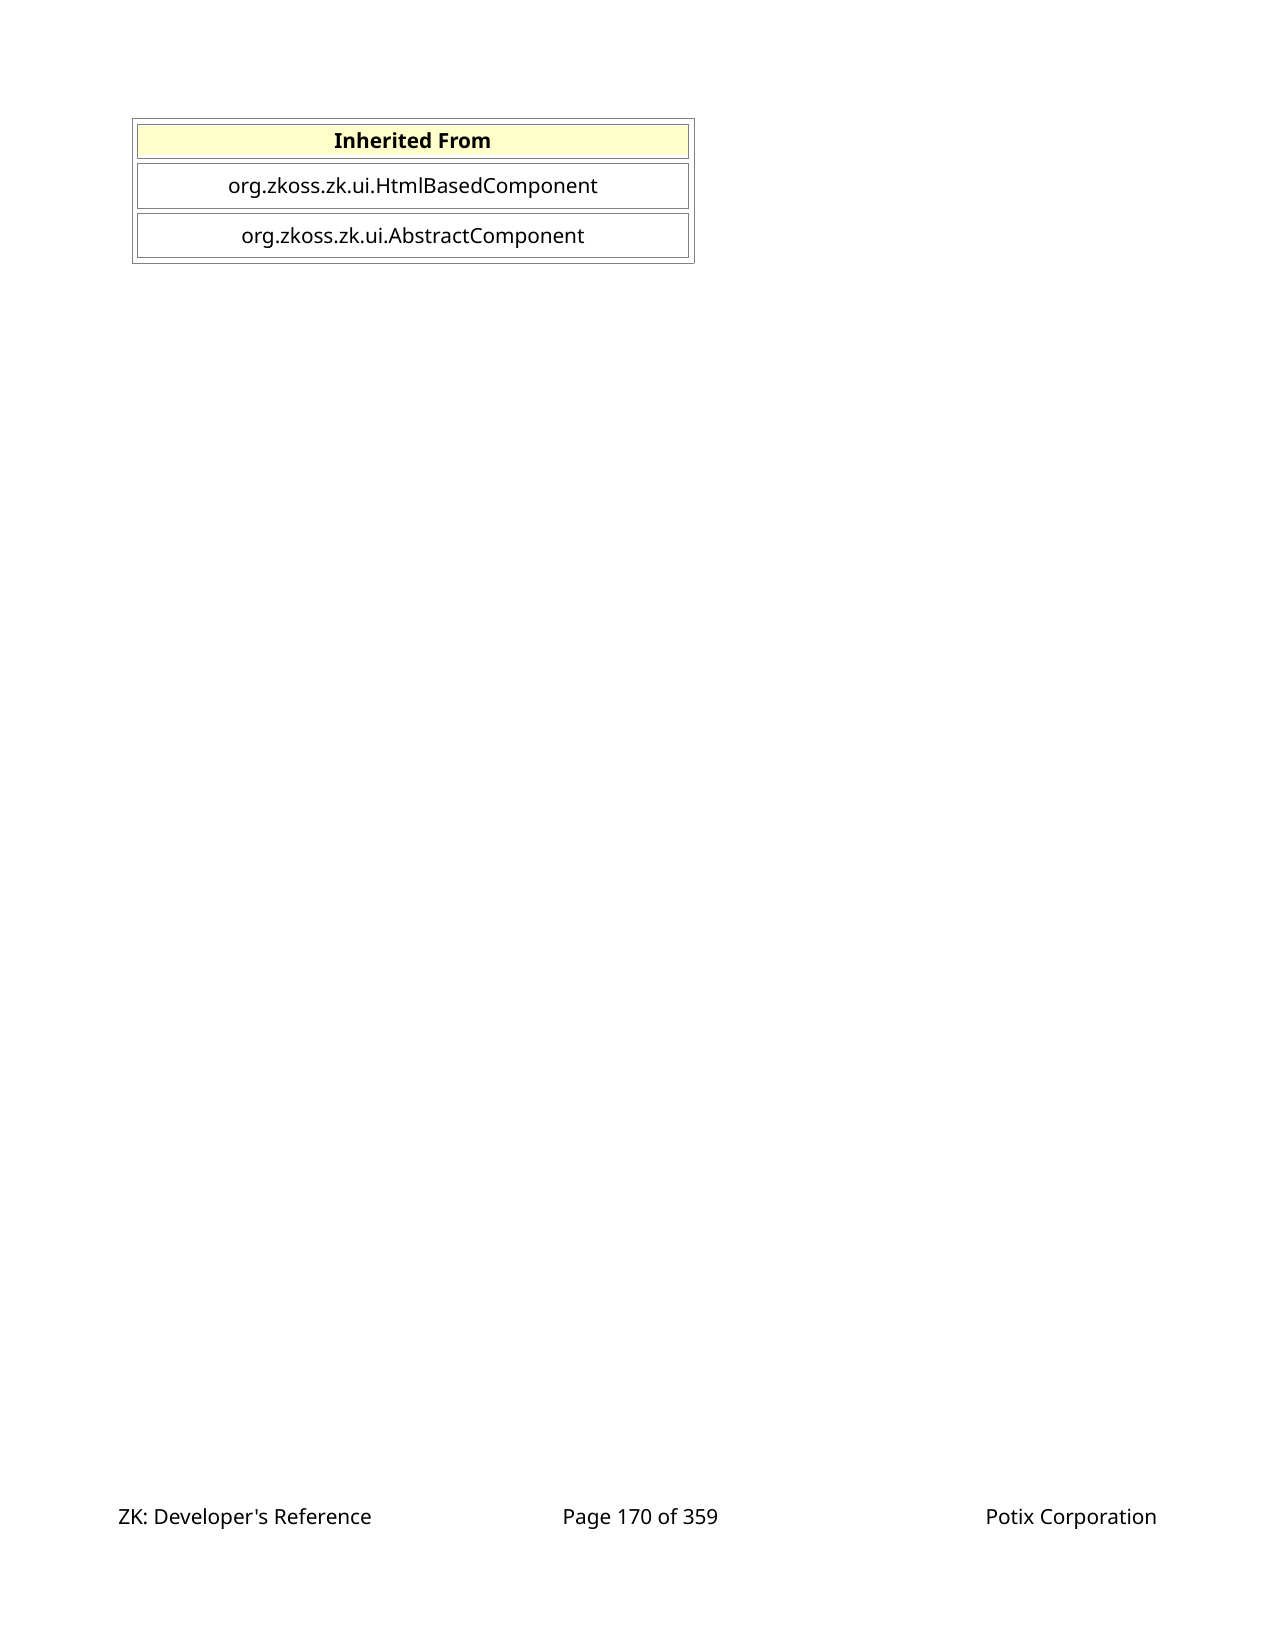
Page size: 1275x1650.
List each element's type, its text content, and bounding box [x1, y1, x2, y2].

table_cell org.zkoss.zk.ui.HtmlBasedComponent [134, 158, 691, 207]
table_header Inherited From [134, 119, 691, 158]
table_cell org.zkoss.zk.ui.AbstractComponent [134, 208, 691, 257]
